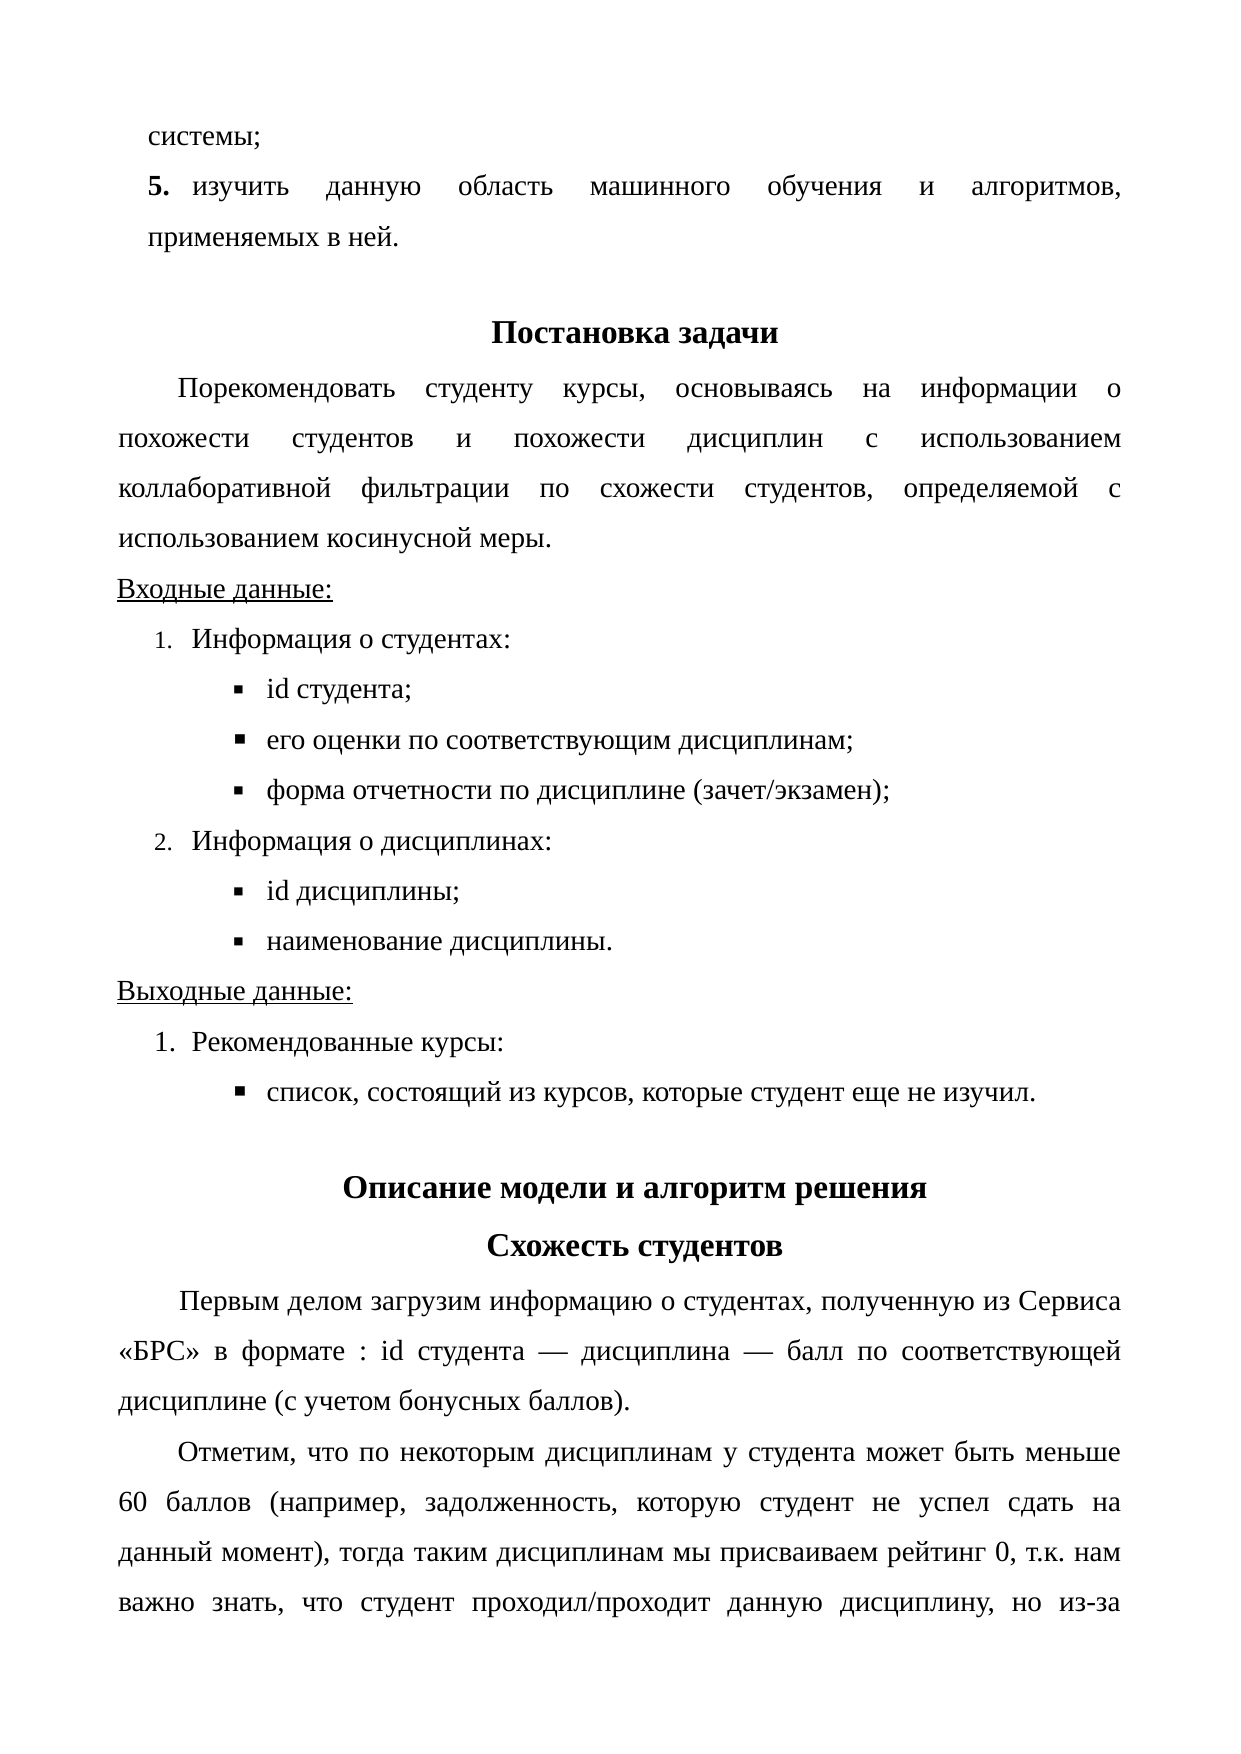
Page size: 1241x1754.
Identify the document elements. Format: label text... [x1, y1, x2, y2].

list Входные данные: [116, 571, 1122, 604]
list id студента; [229, 672, 1122, 705]
list форма отчетности по дисциплине (зачет/экзамен); [229, 772, 1122, 806]
list Описание модели и алгоритм решения [148, 1168, 1122, 1206]
list Постановка задачи [148, 312, 1122, 351]
list Схожесть студентов [148, 1225, 1122, 1263]
list Рекомендованные курсы: [154, 1024, 1122, 1057]
list Информация о студентах: [154, 621, 1122, 655]
list Информация о дисциплинах: [154, 823, 1122, 856]
list изучить данную область машинного обучения и алгоритмов, применяемых в ней. [148, 168, 1122, 252]
list его оценки по соответствующим дисциплинам; [229, 722, 1122, 756]
list Выходные данные: [116, 973, 1122, 1007]
list наименование дисциплины. [229, 923, 1122, 957]
list список, состоящий из курсов, которые студент еще не изучил. [229, 1074, 1122, 1108]
list id дисциплины; [229, 873, 1122, 906]
list Отметим, что по некоторым дисциплинам у студента может быть меньше 60 баллов (например, задолженность, которую студент не успел сдать на данный момент), тогда таким дисциплинам мы присваиваем рейтинг 0, т.к. нам важно знать, что студент проходил/проходит данную дисциплину, но из-за [118, 1434, 1122, 1618]
list Порекомендовать студенту курсы, основываясь на информации о похожести студентов и похожести дисциплин с использованием коллаборативной фильтрации по схожести студентов, определяемой с использованием косинусной меры. [118, 370, 1122, 554]
list системы; [148, 118, 1122, 152]
list Первым делом загрузим информацию о студентах, полученную из Сервиса «БРС» в формате : id студента — дисциплина — балл по соответствующей дисциплине (с учетом бонусных баллов). [118, 1283, 1122, 1417]
